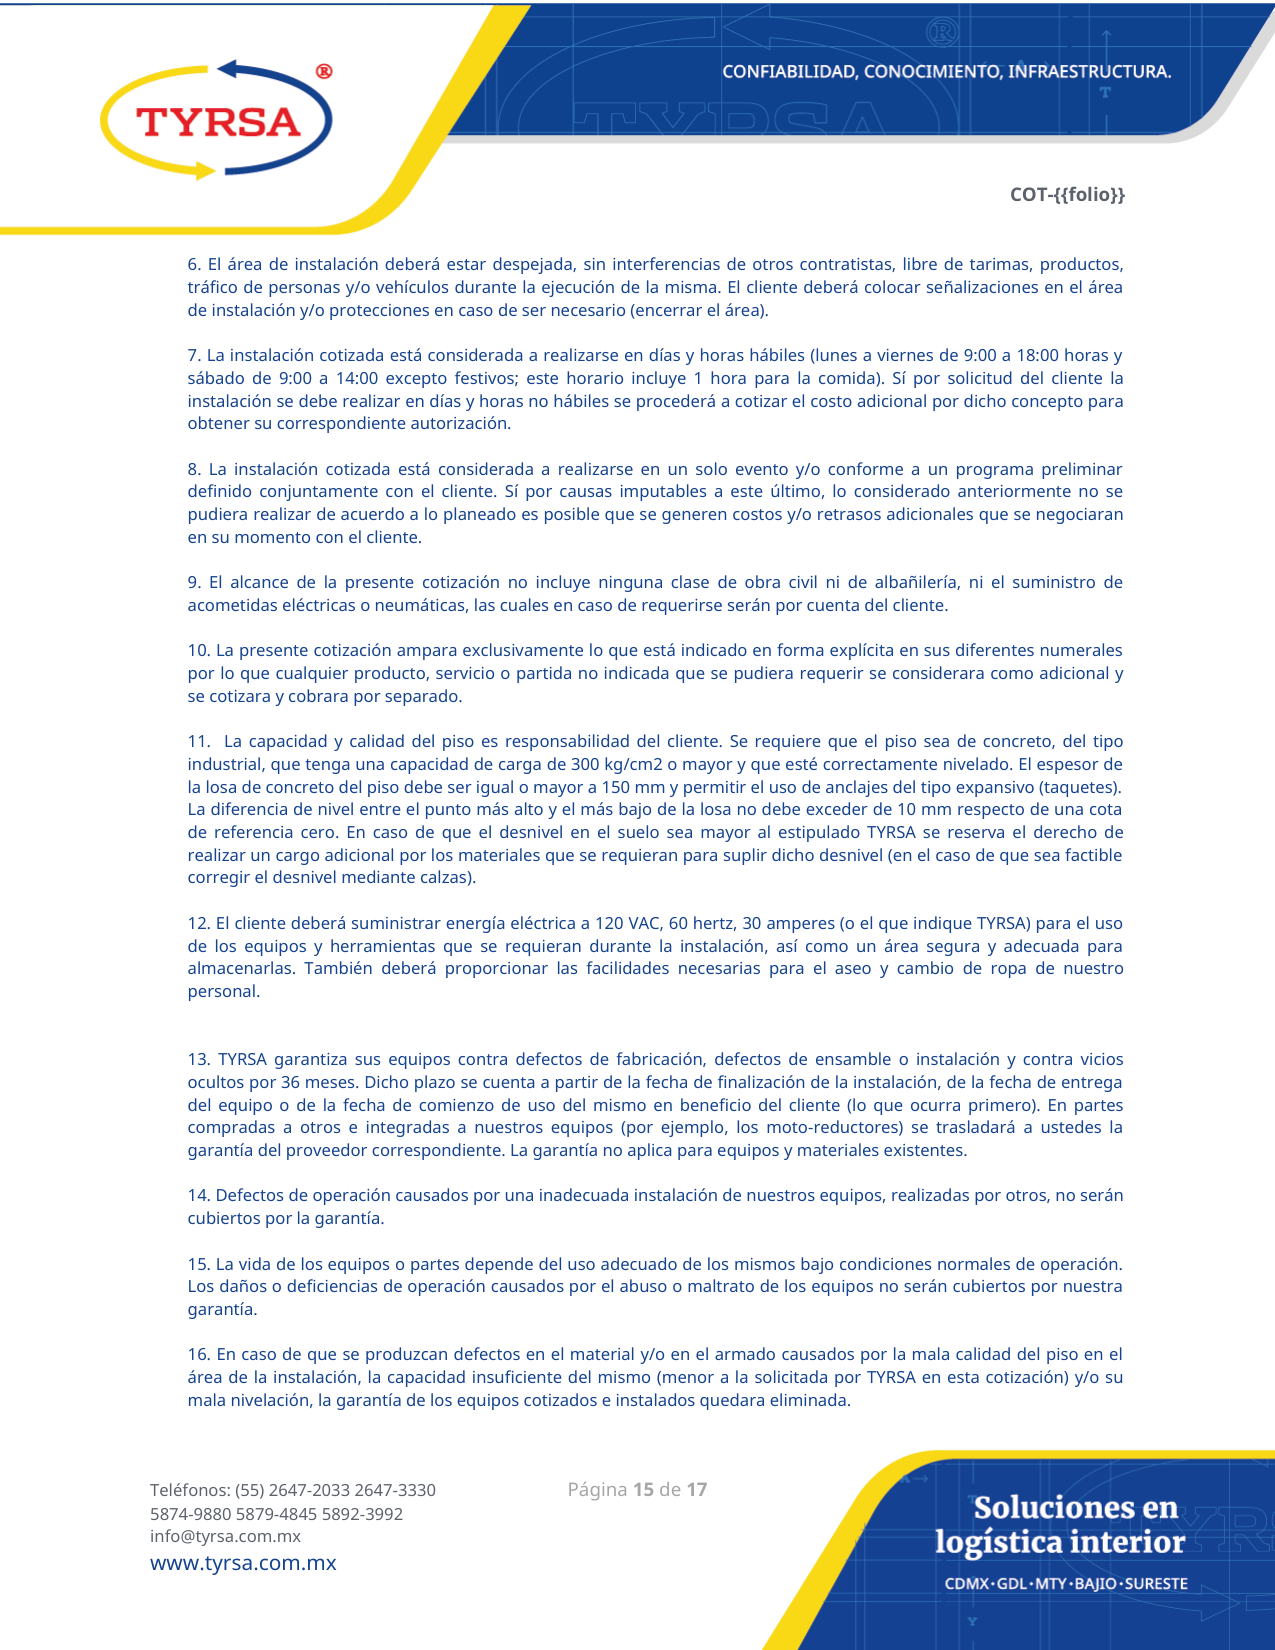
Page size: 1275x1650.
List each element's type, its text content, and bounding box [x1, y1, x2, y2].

text 11. La capacidad y calidad del piso es responsabilidad del cliente. Se requiere que el piso sea de concreto, del tipo industrial, que tenga una capacidad de carga de 300 kg/cm2 o mayor y que esté correctamente nivelado. El espesor de la losa de concreto del piso debe ser igual o mayor a 150 mm y permitir el uso de anclajes del tipo expansivo (taquetes). La diferencia de nivel entre el punto más alto y el más bajo de la losa no debe exceder de 10 mm respecto de una cota de referencia cero. En caso de que el desnivel en el suelo sea mayor al estipulado TYRSA se reserva el derecho de realizar un cargo adicional por los materiales que se requieran para suplir dicho desnivel (en el caso de que sea factible corregir el desnivel mediante calzas). [187, 730, 1125, 889]
text 13. TYRSA garantiza sus equipos contra defectos de fabricación, defectos de ensamble o instalación y contra vicios ocultos por 36 meses. Dicho plazo se cuenta a partir de la fecha de finalización de la instalación, de la fecha de entrega del equipo o de la fecha de comienzo de uso del mismo en beneficio del cliente (lo que ocurra primero). En partes compradas a otros e integradas a nuestros equipos (por ejemplo, los moto-reductores) se trasladará a ustedes la garantía del proveedor correspondiente. La garantía no aplica para equipos y materiales existentes. [187, 1048, 1125, 1161]
text 15. La vida de los equipos o partes depende del uso adecuado de los mismos bajo condiciones normales de operación. Los daños o deficiencias de operación causados por el abuso o maltrato de los equipos no serán cubiertos por nuestra garantía. [187, 1252, 1125, 1320]
picture [0, 3, 1275, 1650]
text 6. El área de instalación deberá estar despejada, sin interferencias de otros contratistas, libre de tarimas, productos, tráfico de personas y/o vehículos durante la ejecución de la misma. El cliente deberá colocar señalizaciones en el área de instalación y/o protecciones en caso de ser necesario (encerrar el área). [187, 253, 1125, 321]
text 7. La instalación cotizada está considerada a realizarse en días y horas hábiles (lunes a viernes de 9:00 a 18:00 horas y sábado de 9:00 a 14:00 excepto festivos; este horario incluye 1 hora para la comida). Sí por solicitud del cliente la instalación se debe realizar en días y horas no hábiles se procederá a cotizar el costo adicional por dicho concepto para obtener su correspondiente autorización. [187, 344, 1125, 435]
text 9. El alcance de la presente cotización no incluye ninguna clase de obra civil ni de albañilería, ni el suministro de acometidas eléctricas o neumáticas, las cuales en caso de requerirse serán por cuenta del cliente. [187, 571, 1125, 616]
text 10. La presente cotización ampara exclusivamente lo que está indicado en forma explícita en sus diferentes numerales por lo que cualquier producto, servicio o partida no indicada que se pudiera requerir se considerara como adicional y se cotizara y cobrara por separado. [187, 639, 1125, 707]
text 8. La instalación cotizada está considerada a realizarse en un solo evento y/o conforme a un programa preliminar definido conjuntamente con el cliente. Sí por causas imputables a este último, lo considerado anteriormente no se pudiera realizar de acuerdo a lo planeado es posible que se generen costos y/o retrasos adicionales que se negociaran en su momento con el cliente. [187, 457, 1125, 548]
text 14. Defectos de operación causados por una inadecuada instalación de nuestros equipos, realizadas por otros, no serán cubiertos por la garantía. [187, 1184, 1125, 1229]
text 12. El cliente deberá suministrar energía eléctrica a 120 VAC, 60 hertz, 30 amperes (o el que indique TYRSA) para el uso de los equipos y herramientas que se requieran durante la instalación, así como un área segura y adecuada para almacenarlas. También deberá proporcionar las facilidades necesarias para el aseo y cambio de ropa de nuestro personal. [187, 912, 1125, 1002]
text 16. En caso de que se produzcan defectos en el material y/o en el armado causados por la mala calidad del piso en el área de la instalación, la capacidad insuficiente del mismo (menor a la solicitada por TYRSA en esta cotización) y/o su mala nivelación, la garantía de los equipos cotizados e instalados quedara eliminada. [187, 1343, 1125, 1411]
